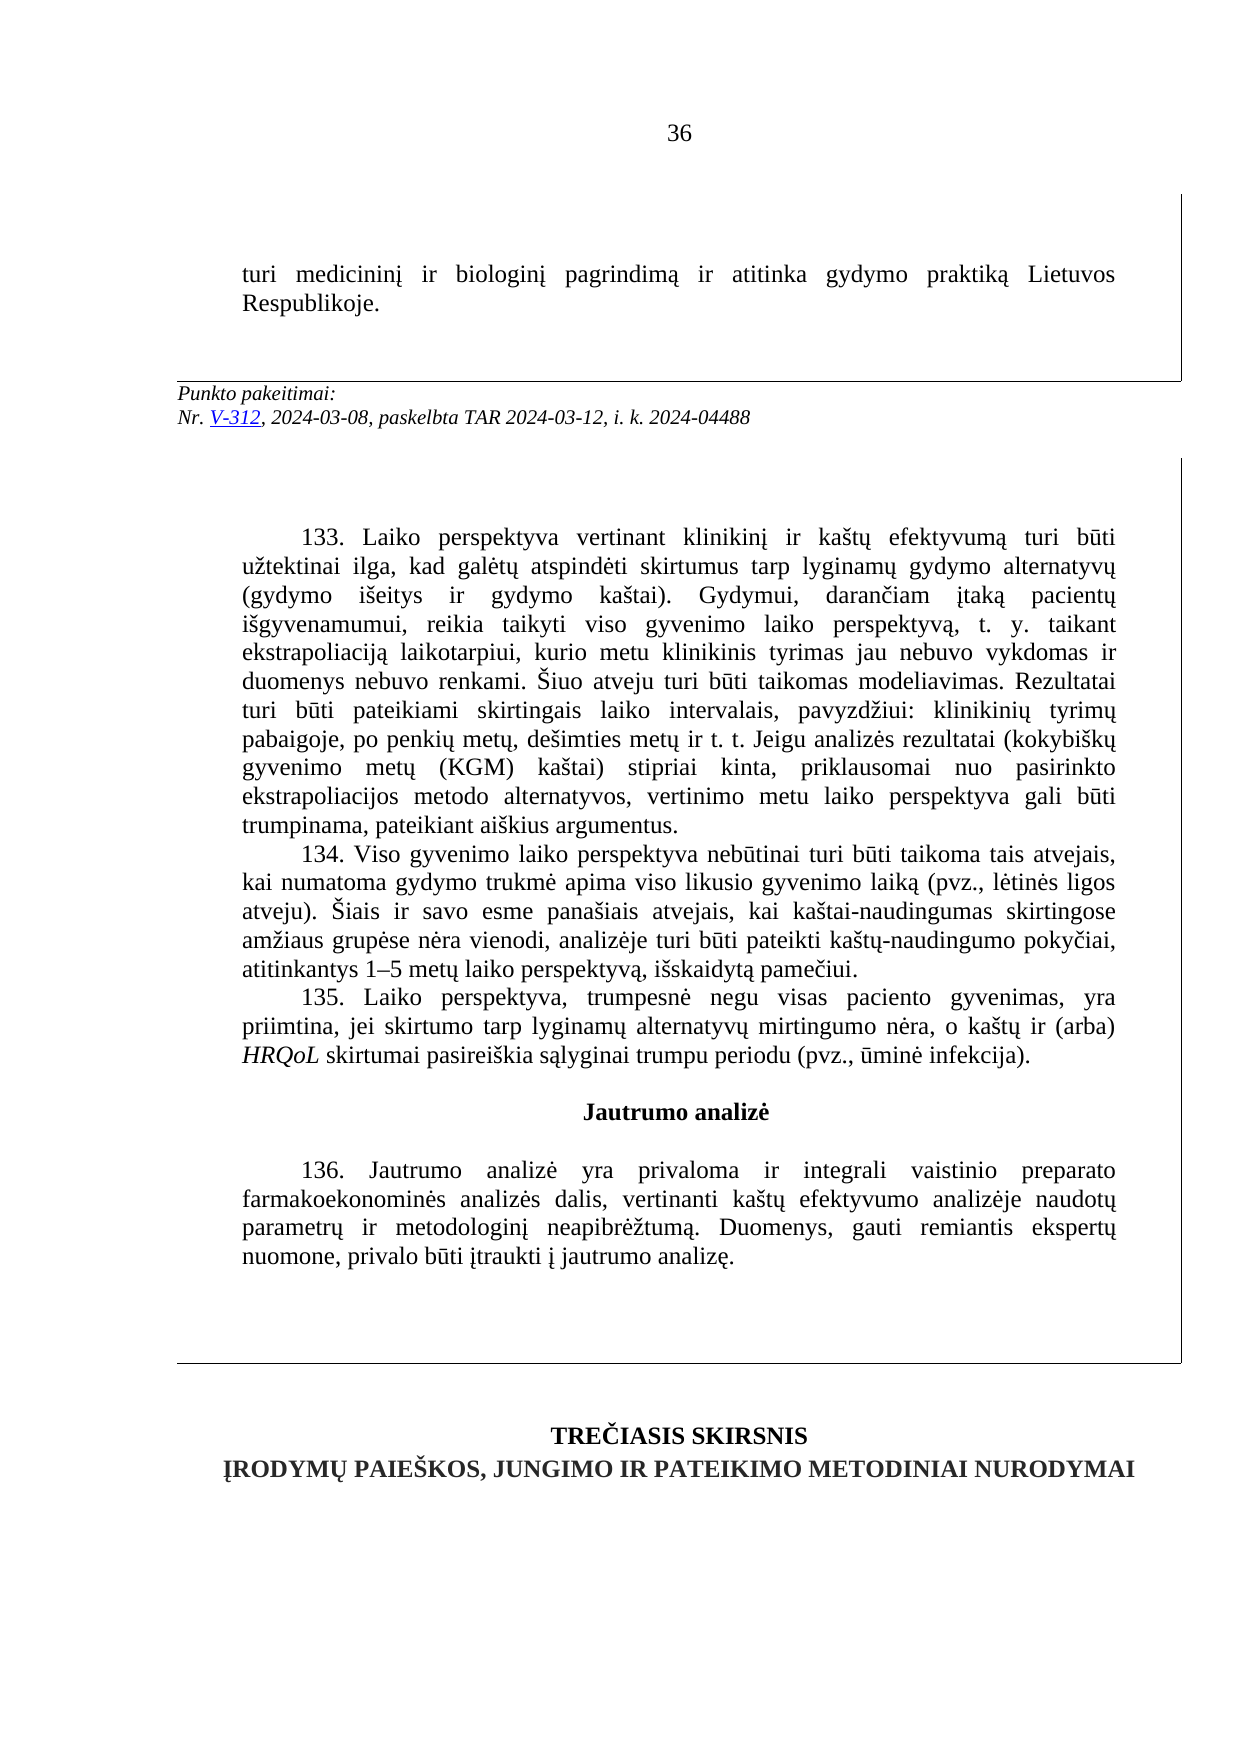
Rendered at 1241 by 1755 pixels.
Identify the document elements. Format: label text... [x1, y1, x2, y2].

text 136. Jautrumo analizė yra privaloma ir integrali vaistinio preparato farmakoekonominės analizės dalis, vertinanti kaštų efektyvumo analizėje naudotų parametrų ir metodologinį neapibrėžtumą. Duomenys, gauti remiantis ekspertų nuomone, privalo būti įtraukti į jautrumo analizę. [177, 1155, 1181, 1270]
subtitle ĮRODYMŲ PAIEŠKOS, JUNGIMO IR PATEIKIMO METODINIAI NURODYMAI [177, 1454, 1181, 1483]
text Jautrumo analizė [177, 1097, 1181, 1126]
text turi medicininį ir biologinį pagrindimą ir atitinka gydymo praktiką Lietuvos Respublikoje. [177, 194, 1181, 381]
text TREČIASIS SKIRSNIS [177, 1421, 1181, 1449]
text Punkto pakeitimai: [177, 381, 1181, 405]
text 133. Laiko perspektyva vertinant klinikinį ir kaštų efektyvumą turi būti užtektinai ilga, kad galėtų atspindėti skirtumus tarp lyginamų gydymo alternatyvų (gydymo išeitys ir gydymo kaštai). Gydymui, darančiam įtaką pacientų išgyvenamumui, reikia taikyti viso gyvenimo laiko perspektyvą, t. y. taikant ekstrapoliaciją laikotarpiui, kurio metu klinikinis tyrimas jau nebuvo vykdomas ir duomenys nebuvo renkami. Šiuo atveju turi būti taikomas modeliavimas. Rezultatai turi būti pateikiami skirtingais laiko intervalais, pavyzdžiui: klinikinių tyrimų pabaigoje, po penkių metų, dešimties metų ir t. t. Jeigu analizės rezultatai (kokybiškų gyvenimo metų (KGM) kaštai) stipriai kinta, priklausomai nuo pasirinkto ekstrapoliacijos metodo alternatyvos, vertinimo metu laiko perspektyva gali būti trumpinama, pateikiant aiškius argumentus. [177, 458, 1181, 839]
text Nr. V-312, 2024-03-08, paskelbta TAR 2024-03-12, i. k. 2024-04488 [177, 405, 1181, 429]
text 134. Viso gyvenimo laiko perspektyva nebūtinai turi būti taikoma tais atvejais, kai numatoma gydymo trukmė apima viso likusio gyvenimo laiką (pvz., lėtinės ligos atveju). Šiais ir savo esme panašiais atvejais, kai kaštai-naudingumas skirtingose amžiaus grupėse nėra vienodi, analizėje turi būti pateikti kaštų-naudingumo pokyčiai, atitinkantys 1–5 metų laiko perspektyvą, išskaidytą pamečiui. [177, 839, 1181, 982]
text 135. Laiko perspektyva, trumpesnė negu visas paciento gyvenimas, yra priimtina, jei skirtumo tarp lyginamų alternatyvų mirtingumo nėra, o kaštų ir (arba) HRQoL skirtumai pasireiškia sąlyginai trumpu periodu (pvz., ūminė infekcija). [177, 982, 1181, 1069]
